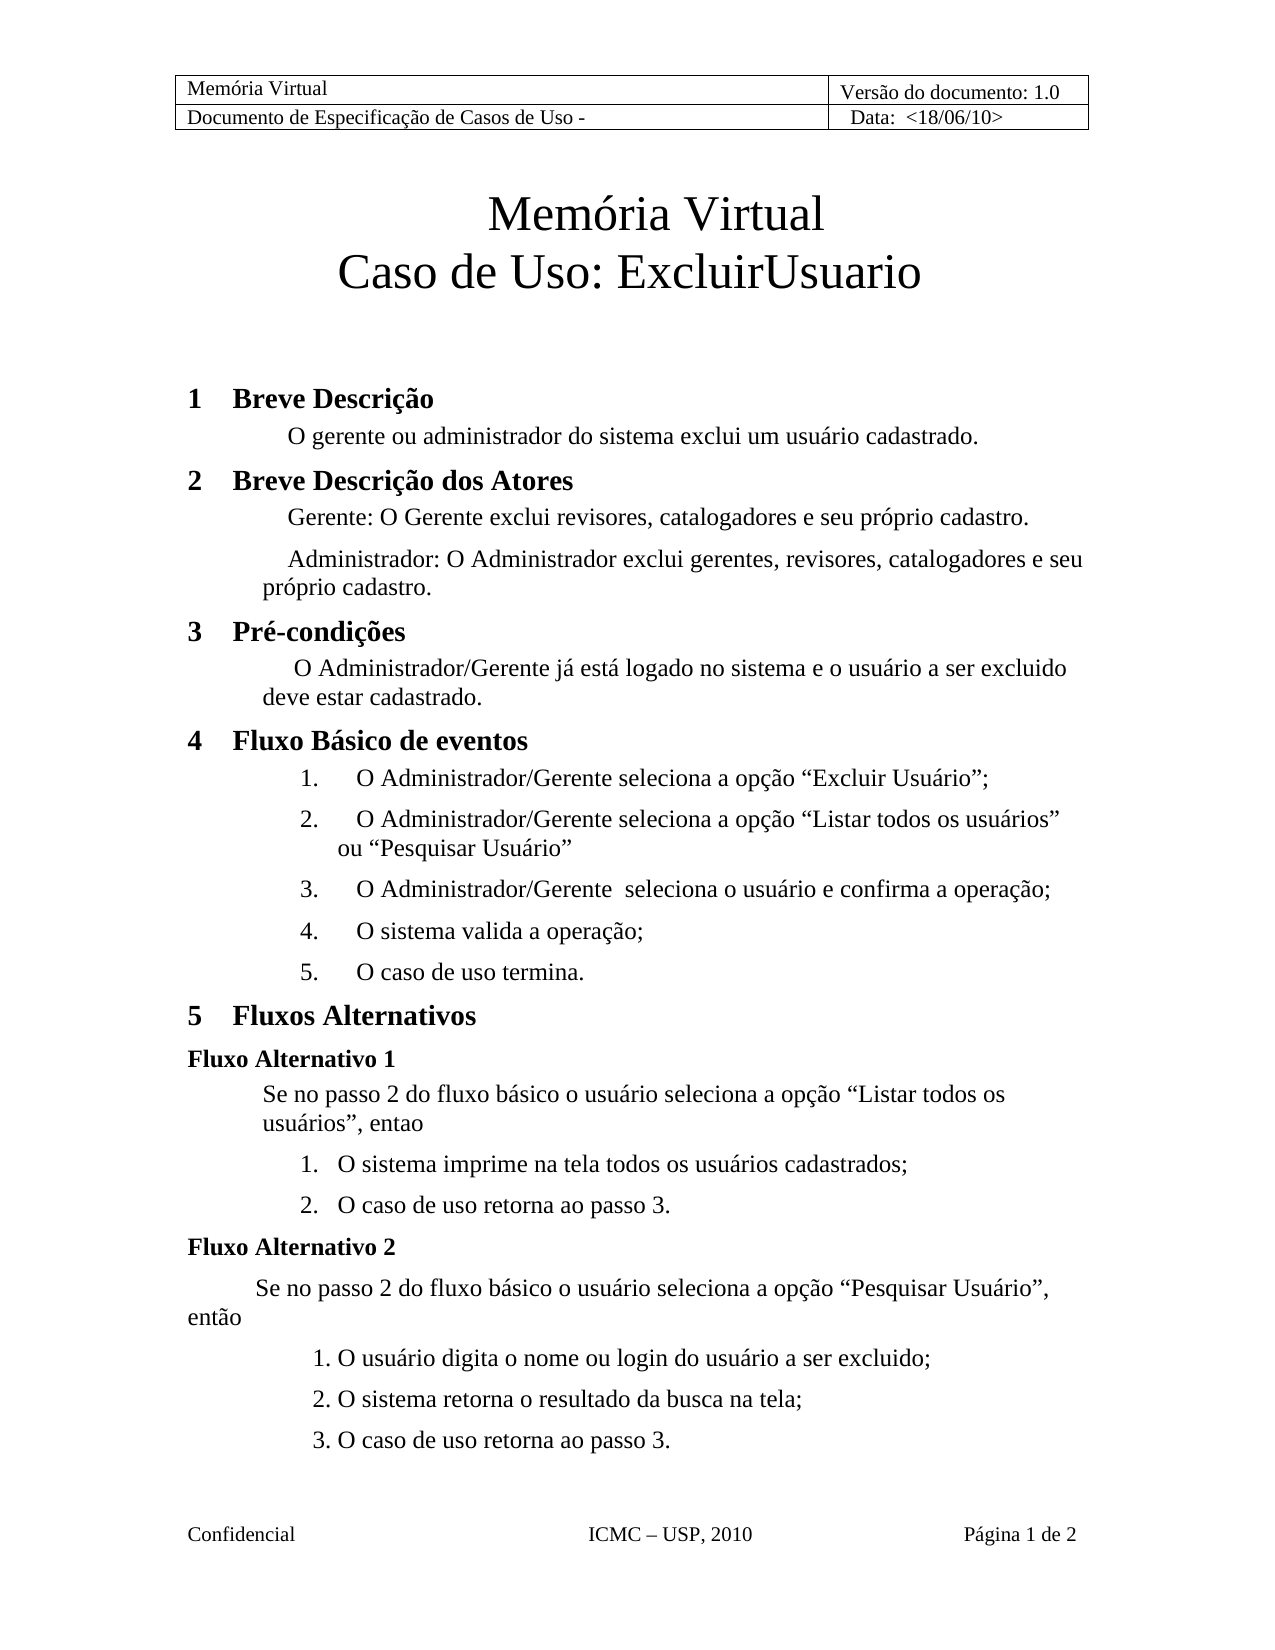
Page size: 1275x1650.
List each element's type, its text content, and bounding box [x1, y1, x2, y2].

list O Administrador/Gerente seleciona a opção “Excluir Usuário”; [300, 763, 1087, 792]
list Se no passo 2 do fluxo básico o usuário seleciona a opção “Pesquisar Usuário”, então [187, 1273, 1087, 1331]
text O Administrador/Gerente já está logado no sistema e o usuário a ser excluido deve estar cadastrado. [262, 653, 1087, 711]
list 1. O usuário digita o nome ou login do usuário a ser excluido; [187, 1343, 1087, 1372]
list O sistema imprime na tela todos os usuários cadastrados; [300, 1149, 1087, 1178]
text O gerente ou administrador do sistema exclui um usuário cadastrado. [262, 421, 1087, 450]
list O caso de uso termina. [300, 957, 1087, 986]
list O Administrador/Gerente seleciona o usuário e confirma a operação; [300, 874, 1087, 903]
subtitle Fluxo Básico de eventos [187, 723, 1087, 757]
subtitle Fluxo Alternativo 1 [187, 1044, 1087, 1073]
list O caso de uso retorna ao passo 3. [300, 1191, 1087, 1219]
text Se no passo 2 do fluxo básico o usuário seleciona a opção “Listar todos os usuários”, entao [262, 1079, 1087, 1137]
subtitle Breve Descrição dos Atores [187, 463, 1087, 496]
subtitle Pré-condições [187, 614, 1087, 647]
title Memória Virtual Caso de Uso: ExcluirUsuario [187, 184, 1087, 299]
list O Administrador/Gerente seleciona a opção “Listar todos os usuários” ou “Pesquisar Usuário” [300, 804, 1087, 862]
subtitle Breve Descrição [187, 382, 1087, 415]
text Gerente: O Gerente exclui revisores, catalogadores e seu próprio cadastro. [262, 502, 1087, 531]
subtitle Fluxos Alternativos [187, 998, 1087, 1032]
list Fluxo Alternativo 2 [187, 1232, 1087, 1261]
text 3. O caso de uso retorna ao passo 3. [187, 1426, 1087, 1454]
list O sistema valida a operação; [300, 916, 1087, 944]
list 2. O sistema retorna o resultado da busca na tela; [187, 1384, 1087, 1413]
text Administrador: O Administrador exclui gerentes, revisores, catalogadores e seu próprio cadastro. [262, 544, 1087, 601]
